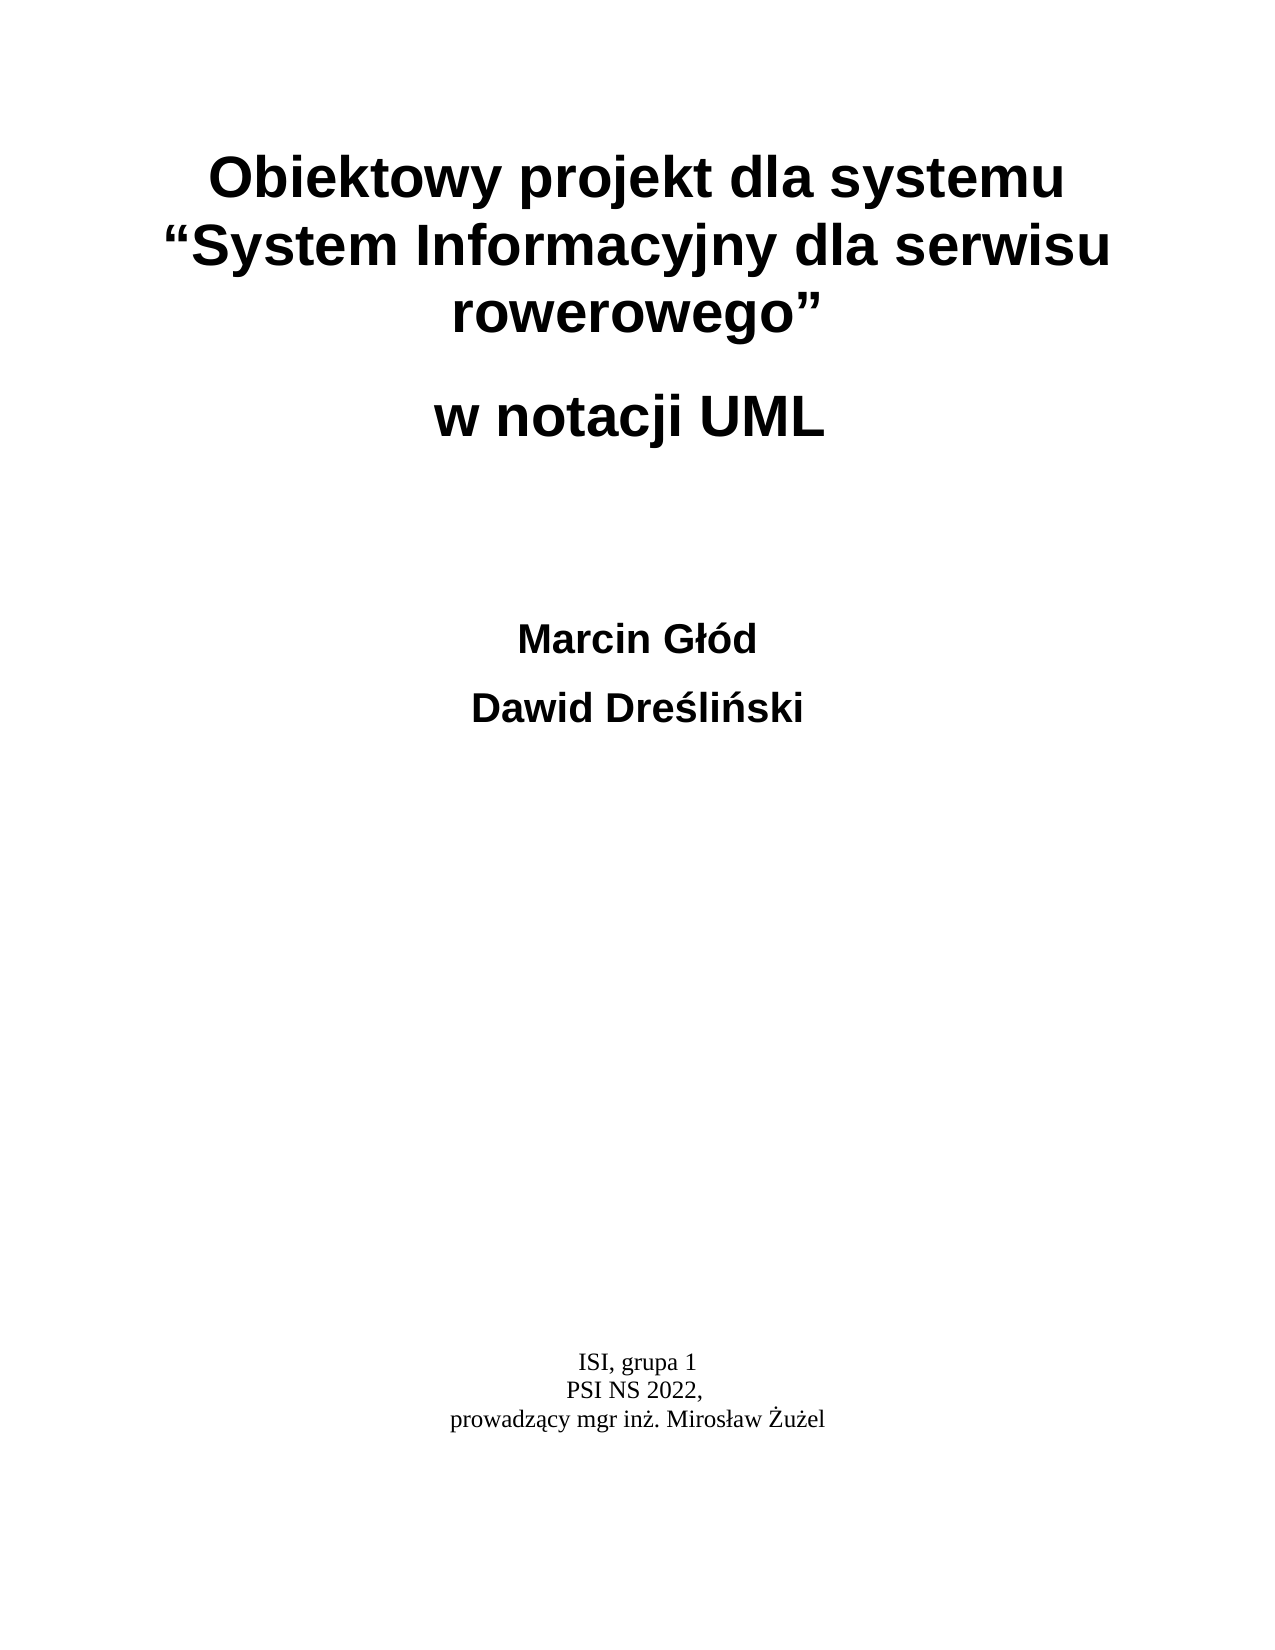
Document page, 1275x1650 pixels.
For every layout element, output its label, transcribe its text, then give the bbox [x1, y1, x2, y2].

text Dawid Dreśliński [118, 684, 1157, 732]
title Obiektowy projekt dla systemu “System Informacyjny dla serwisu rowerowego” [118, 143, 1157, 344]
text ISI, grupa 1 [118, 1347, 1157, 1375]
text prowadzący mgr inż. Mirosław Żużel [118, 1404, 1157, 1433]
title w notacji UML [118, 382, 1157, 449]
text Marcin Głód [118, 614, 1157, 662]
text PSI NS 2022, [118, 1375, 1157, 1404]
